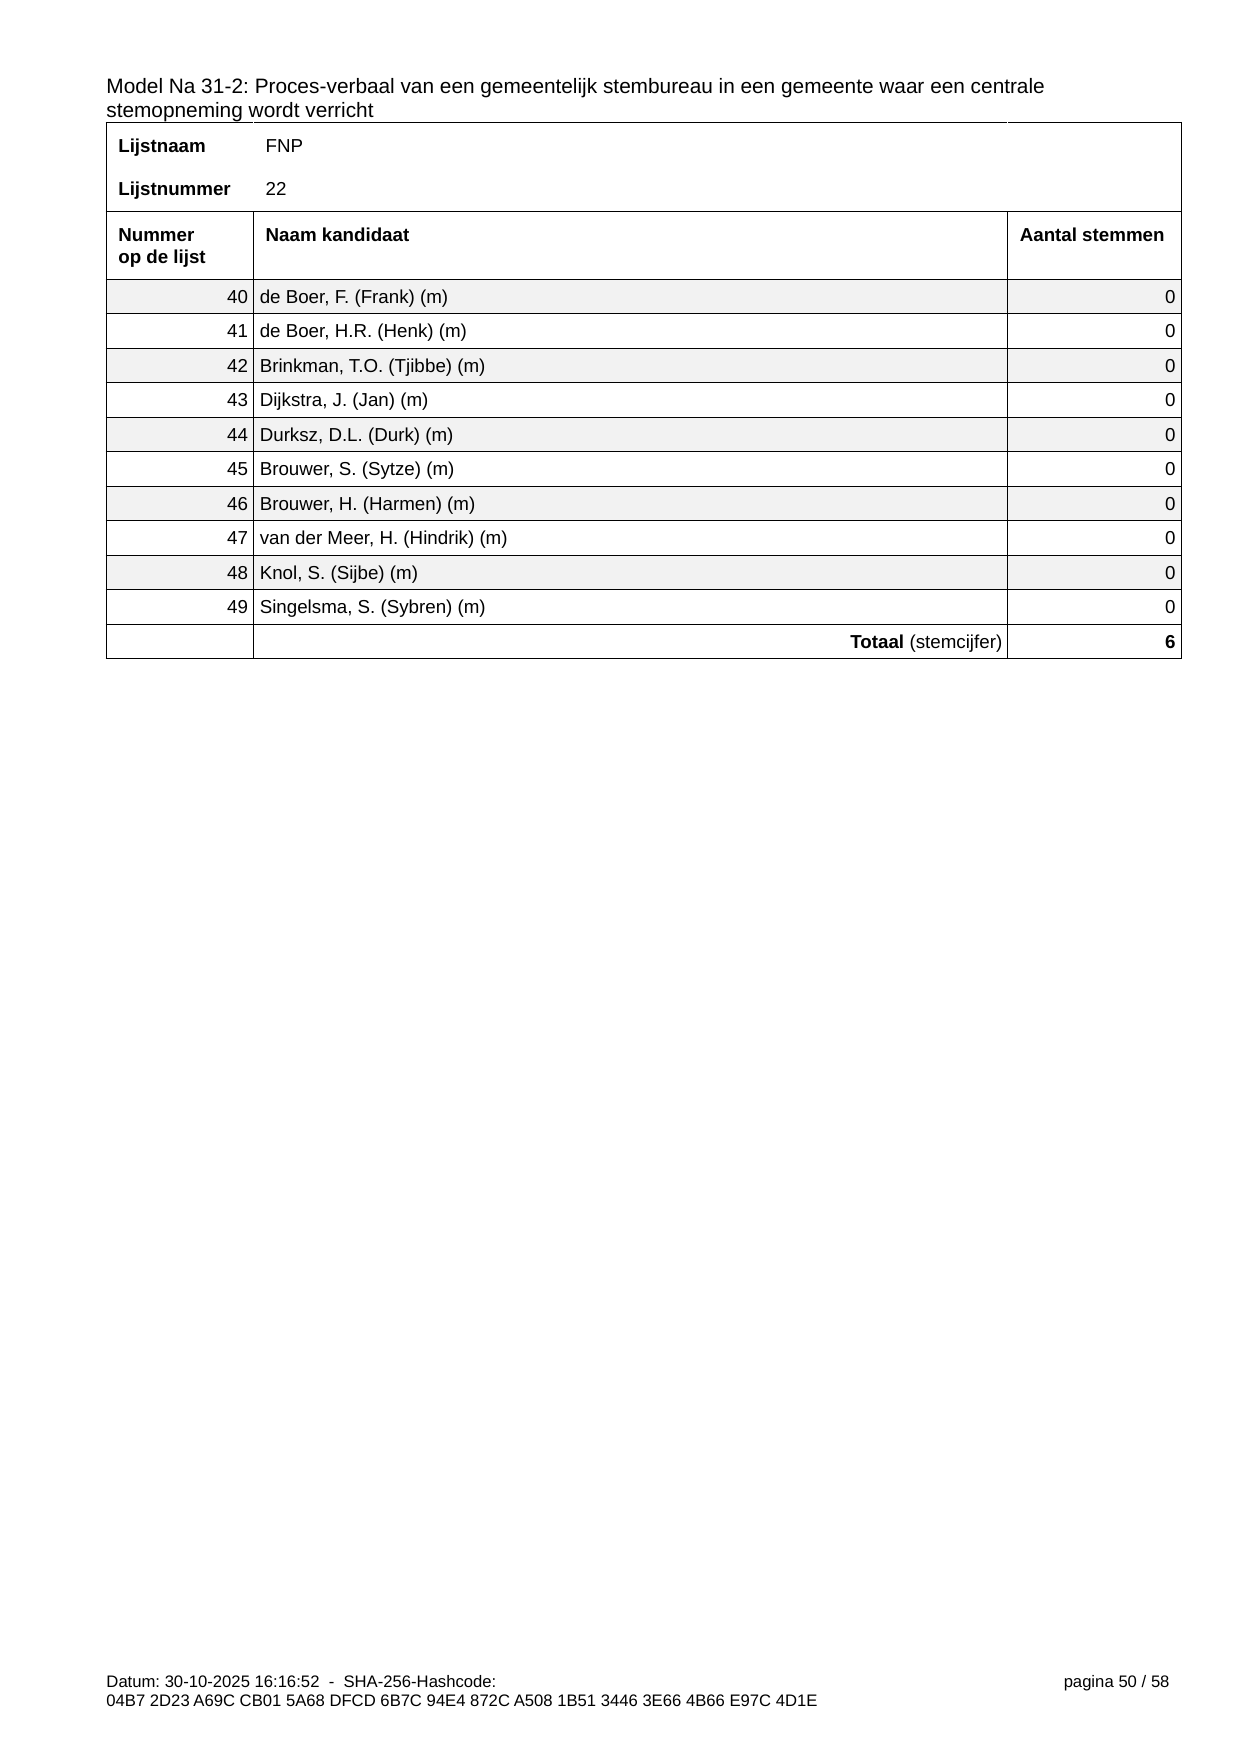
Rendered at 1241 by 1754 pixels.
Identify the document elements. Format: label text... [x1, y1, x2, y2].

table_cell 42 [107, 349, 253, 382]
table_cell 43 [107, 383, 253, 417]
table_header Lijstnaam Lijstnummer [107, 123, 253, 211]
table_cell Knol, S. (Sijbe) (m) [254, 556, 1007, 589]
table_cell van der Meer, H. (Hindrik) (m) [254, 521, 1007, 554]
table_cell 46 [107, 487, 253, 520]
table_cell Brinkman, T.O. (Tjibbe) (m) [254, 349, 1007, 382]
table_cell Dijkstra, J. (Jan) (m) [254, 383, 1007, 417]
table_cell de Boer, F. (Frank) (m) [254, 280, 1007, 313]
table_cell 47 [107, 521, 253, 554]
table_cell 0 [1008, 314, 1181, 348]
table_cell 45 [107, 452, 253, 486]
table_cell 0 [1008, 452, 1181, 486]
table_cell 44 [107, 418, 253, 451]
table_cell Nummer op de lijst [107, 212, 253, 279]
table_cell Totaal (stemcijfer) [254, 625, 1007, 658]
table_cell 0 [1008, 521, 1181, 554]
table_cell 0 [1008, 418, 1181, 451]
table_cell 0 [1008, 590, 1181, 623]
table_header FNP 22 [254, 123, 1007, 211]
table_cell Brouwer, H. (Harmen) (m) [254, 487, 1007, 520]
table_cell [107, 625, 253, 658]
table_cell Singelsma, S. (Sybren) (m) [254, 590, 1007, 623]
table_cell 0 [1008, 556, 1181, 589]
table_cell de Boer, H.R. (Henk) (m) [254, 314, 1007, 348]
table_cell 6 [1008, 625, 1181, 658]
table_cell Naam kandidaat [254, 212, 1007, 279]
table_cell 48 [107, 556, 253, 589]
table_cell Durksz, D.L. (Durk) (m) [254, 418, 1007, 451]
table_cell 40 [107, 280, 253, 313]
table_cell 49 [107, 590, 253, 623]
table_cell 0 [1008, 349, 1181, 382]
table_cell 41 [107, 314, 253, 348]
table_cell 0 [1008, 383, 1181, 417]
table_cell Brouwer, S. (Sytze) (m) [254, 452, 1007, 486]
table_header [1008, 123, 1181, 211]
table_cell 0 [1008, 487, 1181, 520]
table_cell 0 [1008, 280, 1181, 313]
table_cell Aantal stemmen [1008, 212, 1181, 279]
